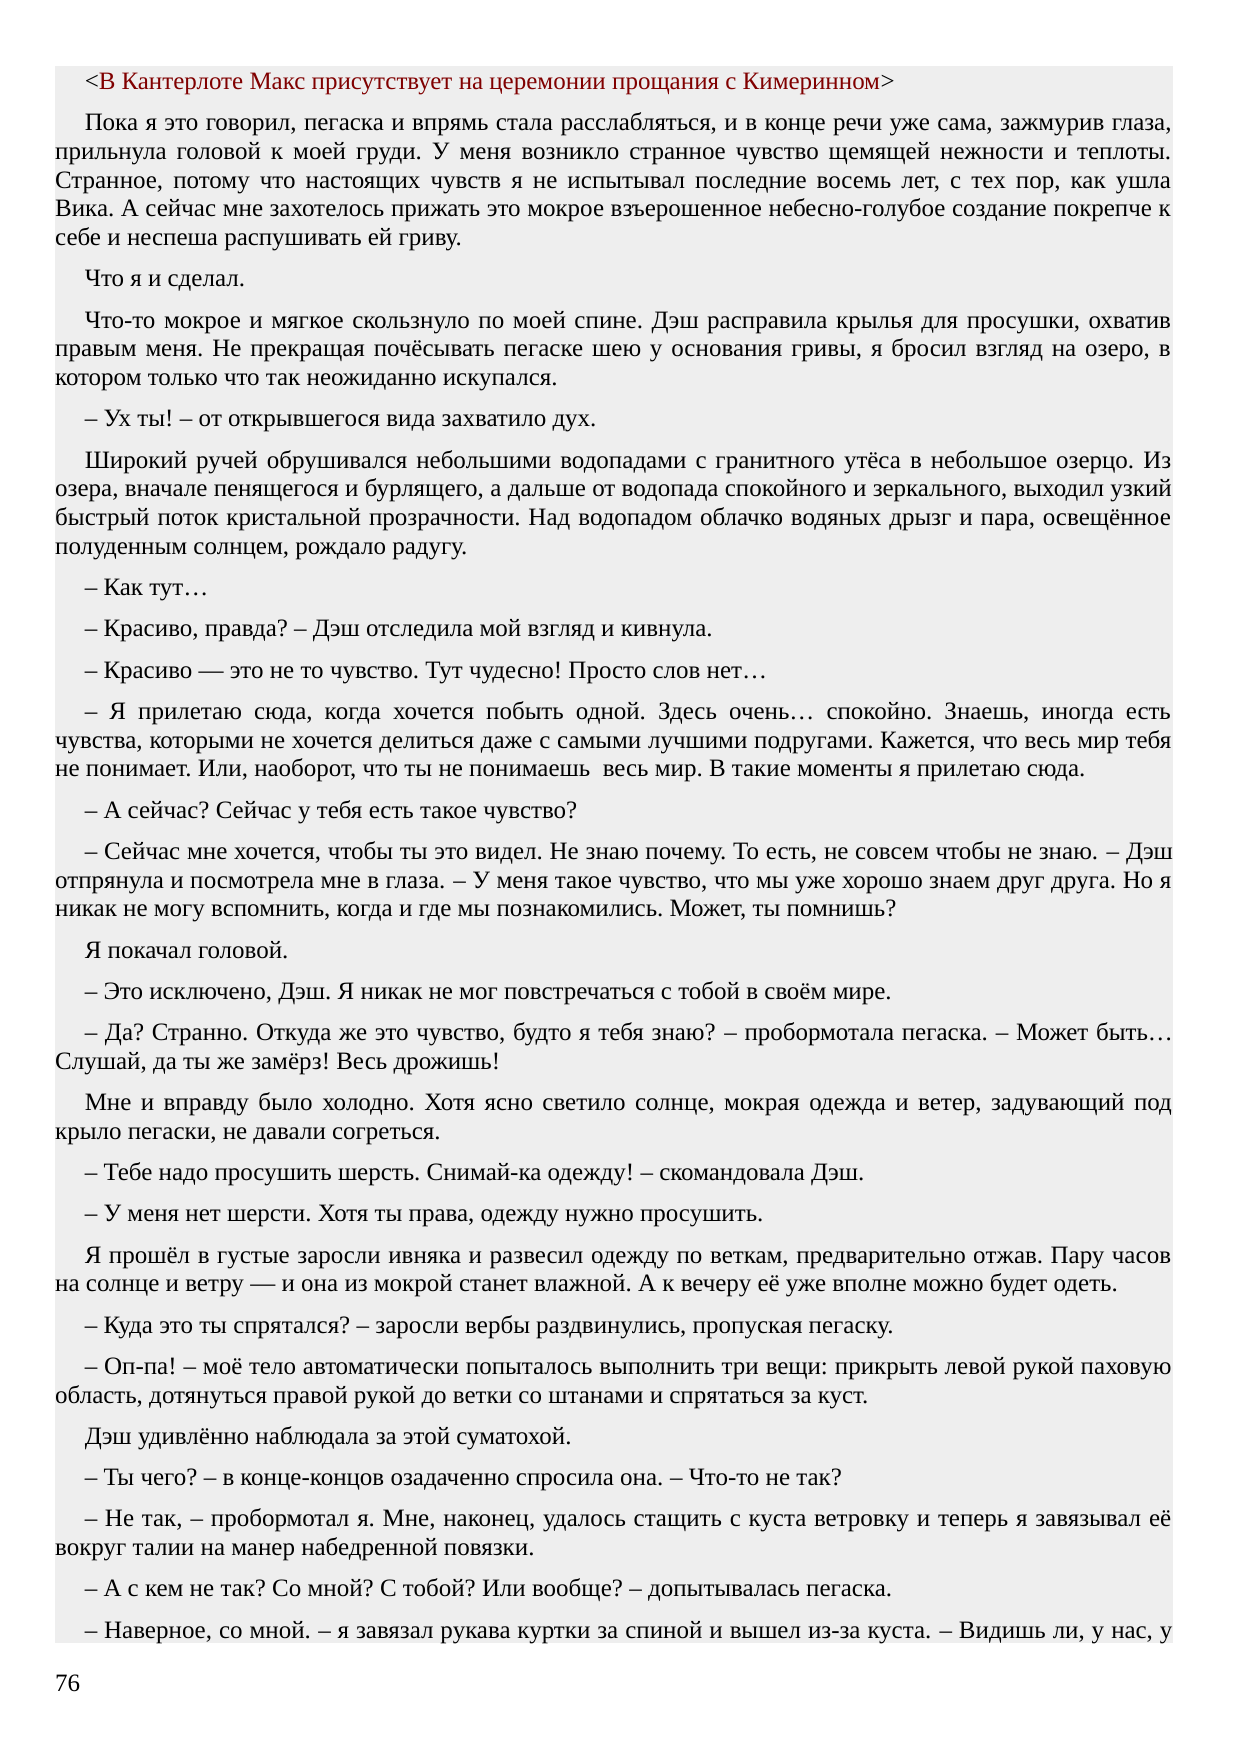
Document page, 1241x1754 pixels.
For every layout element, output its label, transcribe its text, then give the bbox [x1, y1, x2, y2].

text Что-то мокрое и мягкое скользнуло по моей спине. Дэш расправила крылья для просушки, охватив правым меня. Не прекращая почёсывать пегаске шею у основания гривы, я бросил взгляд на озеро, в котором только что так неожиданно искупался. [55, 305, 1173, 391]
text – Да? Странно. Откуда же это чувство, будто я тебя знаю? – пробормотала пегаска. – Может быть… Слушай, да ты же замёрз! Весь дрожишь! [55, 1017, 1173, 1075]
text – Это исключено, Дэш. Я никак не мог повстречаться с тобой в своём мире. [55, 976, 1173, 1005]
text – А с кем не так? Со мной? С тобой? Или вообще? – допытывалась пегаска. [55, 1573, 1173, 1602]
text – Сейчас мне хочется, чтобы ты это видел. Не знаю почему. То есть, не совсем чтобы не знаю. – Дэш отпрянула и посмотрела мне в глаза. – У меня такое чувство, что мы уже хорошо знаем друг друга. Но я никак не могу вспомнить, когда и где мы познакомились. Может, ты помнишь? [55, 836, 1173, 922]
text Мне и вправду было холодно. Хотя ясно светило солнце, мокрая одежда и ветер, задувающий под крыло пегаски, не давали согреться. [55, 1087, 1173, 1145]
text – Как тут… [55, 572, 1173, 601]
text – Ты чего? – в конце-концов озадаченно спросила она. – Что-то не так? [55, 1462, 1173, 1491]
text – Ух ты! – от открывшегося вида захватило дух. [55, 403, 1173, 432]
text – Куда это ты спрятался? – заросли вербы раздвинулись, пропуская пегаску. [55, 1310, 1173, 1338]
text Я прошёл в густые заросли ивняка и развесил одежду по веткам, предварительно отжав. Пару часов на солнце и ветру — и она из мокрой станет влажной. А к вечеру её уже вполне можно будет одеть. [55, 1240, 1173, 1297]
text Дэш удивлённо наблюдала за этой суматохой. [55, 1421, 1173, 1450]
text Я покачал головой. [55, 935, 1173, 963]
text Пока я это говорил, пегаска и впрямь стала расслабляться, и в конце речи уже сама, зажмурив глаза, прильнула головой к моей груди. У меня возникло странное чувство щемящей нежности и теплоты. Странное, потому что настоящих чувств я не испытывал последние восемь лет, с тех пор, как ушла Вика. А сейчас мне захотелось прижать это мокрое взъерошенное небесно-голубое создание покрепче к себе и неспеша распушивать ей гриву. [55, 107, 1173, 251]
text Что я и сделал. [55, 263, 1173, 292]
text Широкий ручей обрушивался небольшими водопадами с гранитного утёса в небольшое озерцо. Из озера, вначале пенящегося и бурлящего, а дальше от водопада спокойного и зеркального, выходил узкий быстрый поток кристальной прозрачности. Над водопадом облачко водяных дрызг и пара, освещённое полуденным солнцем, рождало радугу. [55, 445, 1173, 560]
text – Оп-па! – моё тело автоматически попыталось выполнить три вещи: прикрыть левой рукой паховую область, дотянуться правой рукой до ветки со штанами и спрятаться за куст. [55, 1351, 1173, 1408]
text – Я прилетаю сюда, когда хочется побыть одной. Здесь очень… спокойно. Знаешь, иногда есть чувства, которыми не хочется делиться даже с самыми лучшими подругами. Кажется, что весь мир тебя не понимает. Или, наоборот, что ты не понимаешь весь мир. В такие моменты я прилетаю сюда. [55, 696, 1173, 782]
text – Не так, – пробормотал я. Мне, наконец, удалось стащить с куста ветровку и теперь я завязывал её вокруг талии на манер набедренной повязки. [55, 1503, 1173, 1561]
text – Наверное, со мной. – я завязал рукава куртки за спиной и вышел из-за куста. – Видишь ли, у нас, у [55, 1615, 1173, 1643]
text – А сейчас? Сейчас у тебя есть такое чувство? [55, 795, 1173, 823]
text – У меня нет шерсти. Хотя ты права, одежду нужно просушить. [55, 1198, 1173, 1227]
text – Тебе надо просушить шерсть. Снимай-ка одежду! – скомандовала Дэш. [55, 1157, 1173, 1186]
text – Красиво — это не то чувство. Тут чудесно! Просто слов нет… [55, 655, 1173, 683]
text <В Кантерлоте Макс присутствует на церемонии прощания с Кимеринном> [55, 66, 1173, 95]
text – Красиво, правда? – Дэш отследила мой взгляд и кивнула. [55, 613, 1173, 642]
